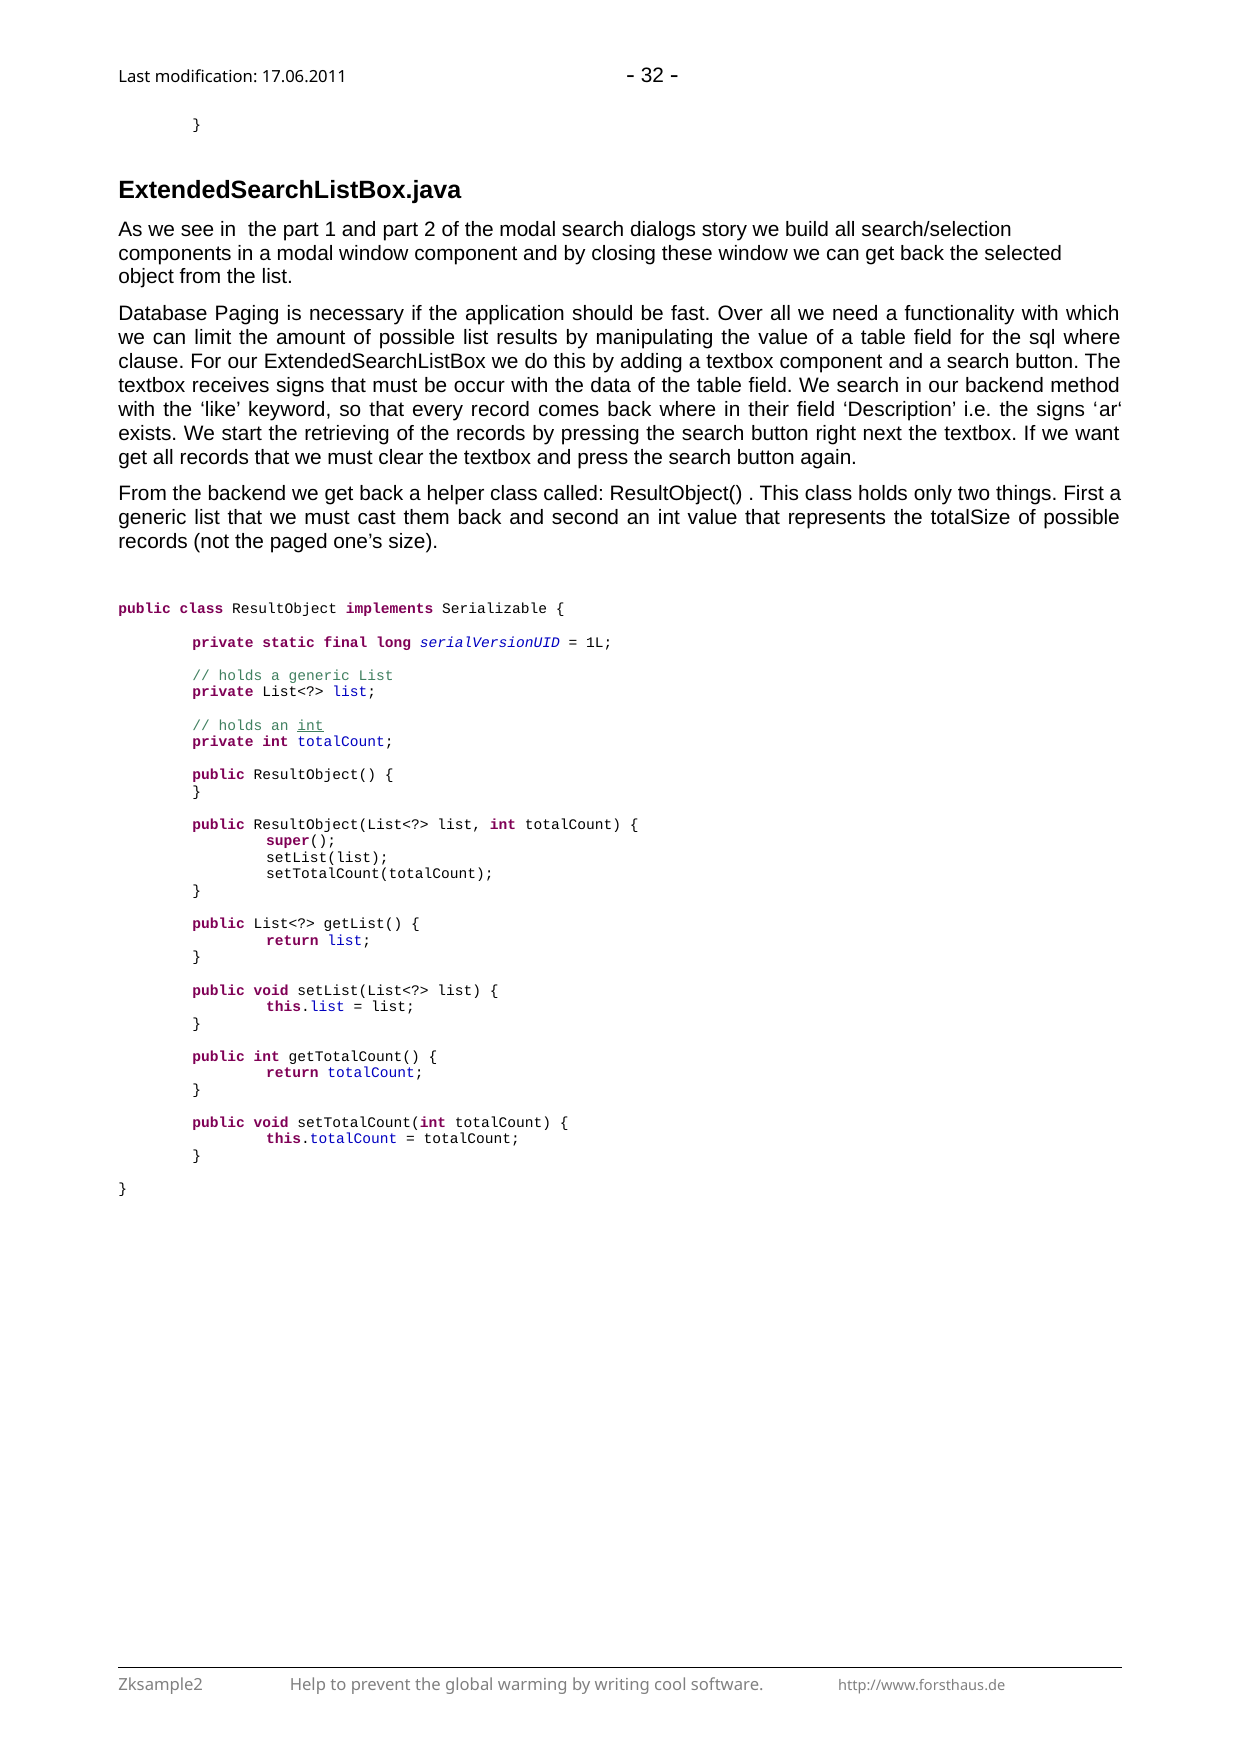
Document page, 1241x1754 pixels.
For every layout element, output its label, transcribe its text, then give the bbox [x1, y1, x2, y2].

text public ResultObject(List<?> list, int totalCount) { [118, 817, 1122, 834]
text ExtendedSearchListBox.java [118, 175, 1122, 204]
text Database Paging is necessary if the application should be fast. Over all we need a functionality with which we can limit the amount of possible list results by manipulating the value of a table field for the sql where clause. For our ExtendedSearchListBox we do this by adding a textbox component and a search button. The textbox receives signs that must be occur with the data of the table field. We search in our backend method with the ‘like’ keyword, so that every record comes back where in their field ‘Description’ i.e. the signs ‘ar‘ exists. We start the retrieving of the records by pressing the search button right next the textbox. If we want get all records that we must clear the textbox and press the search button again. [118, 301, 1122, 468]
text } [118, 1181, 1122, 1198]
text private static final long serialVersionUID = 1L; [118, 635, 1122, 651]
text } [118, 1148, 1122, 1165]
text private List<?> list; [118, 684, 1122, 701]
text public ResultObject() { [118, 767, 1122, 784]
text } [118, 117, 1122, 134]
text public int getTotalCount() { [118, 1049, 1122, 1066]
text public List<?> getList() { [118, 916, 1122, 933]
text As we see in the part 1 and part 2 of the modal search dialogs story we build all search/selection components in a modal window component and by closing these window we can get back the selected object from the list. [118, 216, 1122, 288]
text setList(list); [118, 850, 1122, 867]
text return totalCount; [118, 1066, 1122, 1082]
text } [118, 1016, 1122, 1032]
text return list; [118, 933, 1122, 949]
text } [118, 784, 1122, 801]
text public class ResultObject implements Serializable { [118, 602, 1122, 618]
text super(); [118, 834, 1122, 850]
text } [118, 949, 1122, 966]
text public void setTotalCount(int totalCount) { [118, 1115, 1122, 1132]
text private int totalCount; [118, 734, 1122, 751]
text // holds an int [118, 718, 1122, 734]
text } [118, 883, 1122, 900]
text } [118, 1082, 1122, 1099]
text this.totalCount = totalCount; [118, 1132, 1122, 1148]
text // holds a generic List [118, 668, 1122, 684]
text public void setList(List<?> list) { [118, 983, 1122, 999]
text this.list = list; [118, 999, 1122, 1016]
text From the backend we get back a helper class called: ResultObject() . This class holds only two things. First a generic list that we must cast them back and second an int value that represents the totalSize of possible records (not the paged one’s size). [118, 481, 1122, 553]
text setTotalCount(totalCount); [118, 867, 1122, 883]
